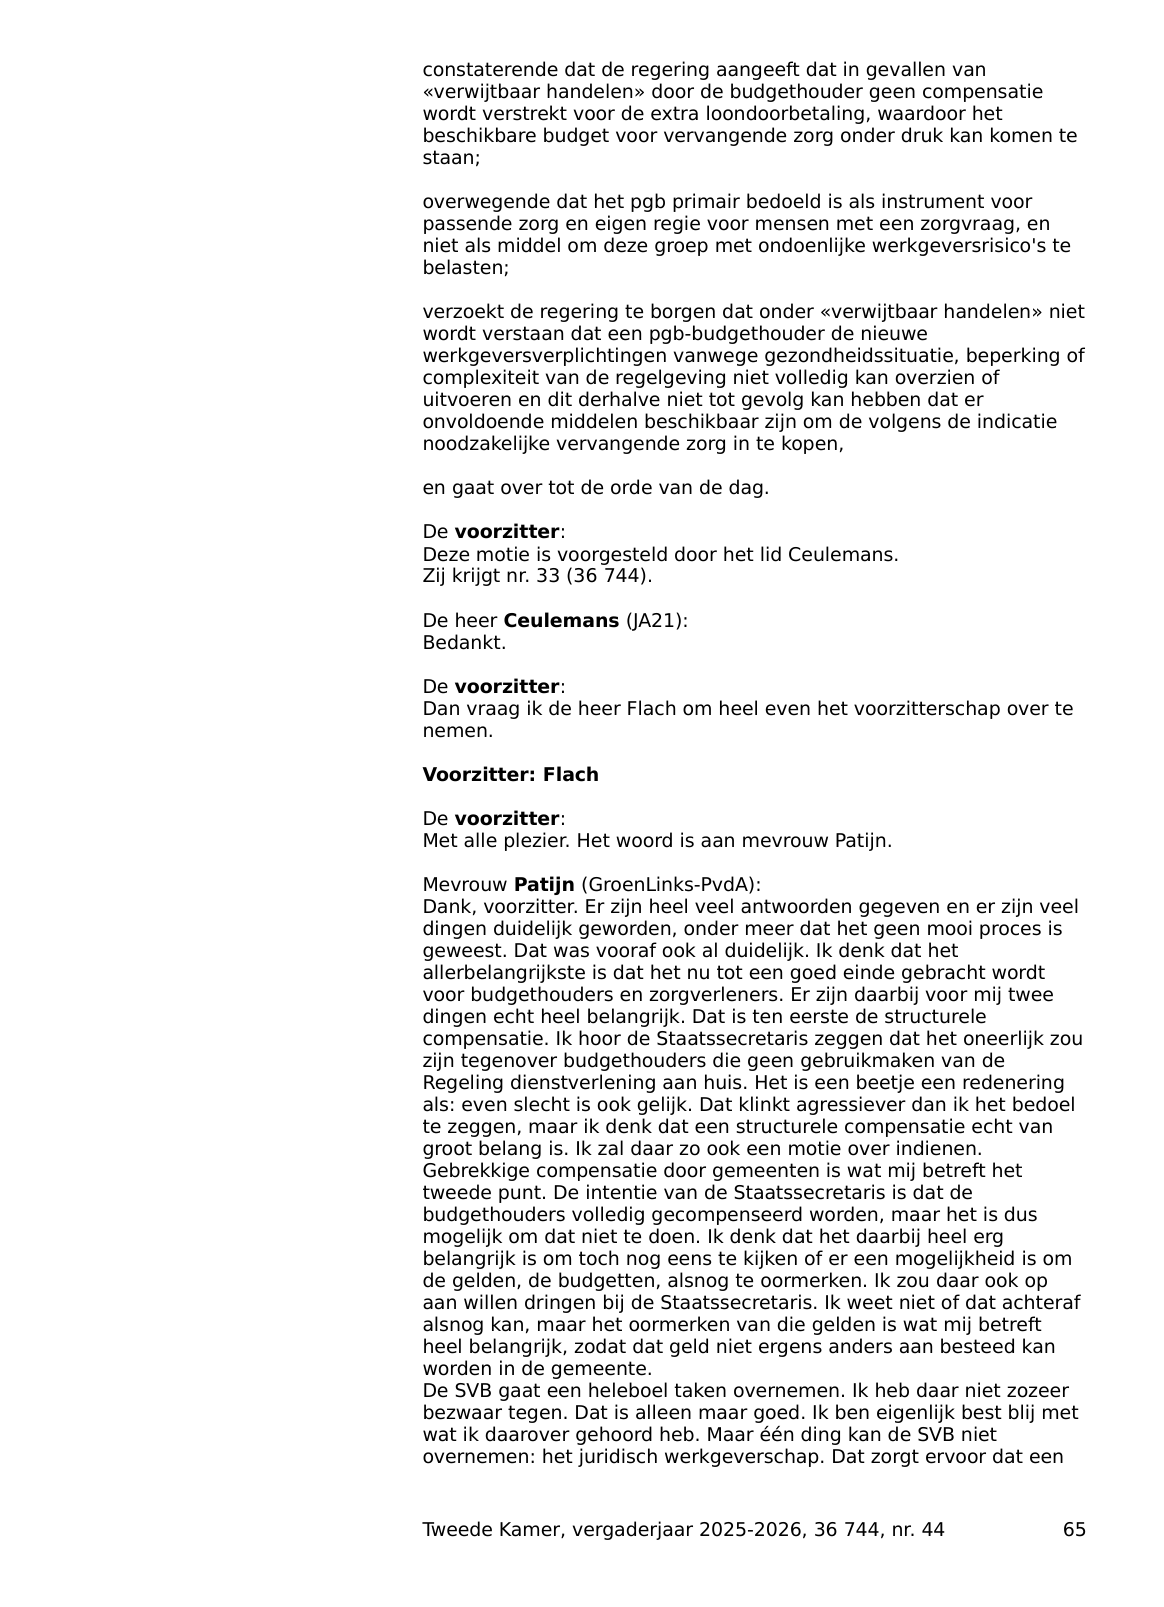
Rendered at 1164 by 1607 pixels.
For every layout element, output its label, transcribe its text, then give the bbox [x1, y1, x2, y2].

text en gaat over tot de orde van de dag. [422, 477, 1087, 499]
text overwegende dat het pgb primair bedoeld is als instrument voor passende zorg en eigen regie voor mensen met een zorgvraag, en niet als middel om deze groep met ondoenlijke werkgeversrisico's te belasten; [422, 191, 1087, 279]
text Dank, voorzitter. Er zijn heel veel antwoorden gegeven en er zijn veel dingen duidelijk geworden, onder meer dat het geen mooi proces is geweest. Dat was vooraf ook al duidelijk. Ik denk dat het allerbelangrijkste is dat het nu tot een goed einde gebracht wordt voor budgethouders en zorgverleners. Er zijn daarbij voor mij twee dingen echt heel belangrijk. Dat is ten eerste de structurele compensatie. Ik hoor de Staatssecretaris zeggen dat het oneerlijk zou zijn tegenover budgethouders die geen gebruikmaken van de Regeling dienstverlening aan huis. Het is een beetje een redenering als: even slecht is ook gelijk. Dat klinkt agressiever dan ik het bedoel te zeggen, maar ik denk dat een structurele compensatie echt van groot belang is. Ik zal daar zo ook een motie over indienen. [422, 896, 1087, 1160]
text constaterende dat de regering aangeeft dat in gevallen van «verwijtbaar handelen» door de budgethouder geen compensatie wordt verstrekt voor de extra loondoorbetaling, waardoor het beschikbare budget voor vervangende zorg onder druk kan komen te staan; [422, 59, 1087, 169]
text Voorzitter: Flach [422, 764, 1087, 786]
text De voorzitter: [422, 521, 1087, 543]
text De SVB gaat een heleboel taken overnemen. Ik heb daar niet zozeer bezwaar tegen. Dat is alleen maar goed. Ik ben eigenlijk best blij met wat ik daarover gehoord heb. Maar één ding kan de SVB niet overnemen: het juridisch werkgeverschap. Dat zorgt ervoor dat een [422, 1380, 1087, 1468]
text De heer Ceulemans (JA21): [422, 609, 1087, 632]
text Met alle plezier. Het woord is aan mevrouw Patijn. [422, 830, 1087, 852]
text Bedankt. [422, 632, 1087, 653]
text verzoekt de regering te borgen dat onder «verwijtbaar handelen» niet wordt verstaan dat een pgb-budgethouder de nieuwe werkgeversverplichtingen vanwege gezondheidssituatie, beperking of complexiteit van de regelgeving niet volledig kan overzien of uitvoeren en dit derhalve niet tot gevolg kan hebben dat er onvoldoende middelen beschikbaar zijn om de volgens de indicatie noodzakelijke vervangende zorg in te kopen, [422, 301, 1087, 455]
text Deze motie is voorgesteld door het lid Ceulemans. [422, 543, 1087, 565]
text Gebrekkige compensatie door gemeenten is wat mij betreft het tweede punt. De intentie van de Staatssecretaris is dat de budgethouders volledig gecompenseerd worden, maar het is dus mogelijk om dat niet te doen. Ik denk dat het daarbij heel erg belangrijk is om toch nog eens te kijken of er een mogelijkheid is om de gelden, de budgetten, alsnog te oormerken. Ik zou daar ook op aan willen dringen bij de Staatssecretaris. Ik weet niet of dat achteraf alsnog kan, maar het oormerken van die gelden is wat mij betreft heel belangrijk, zodat dat geld niet ergens anders aan besteed kan worden in de gemeente. [422, 1160, 1087, 1380]
text Mevrouw Patijn (GroenLinks-PvdA): [422, 874, 1087, 896]
text Dan vraag ik de heer Flach om heel even het voorzitterschap over te nemen. [422, 698, 1087, 742]
text Zij krijgt nr. 33 (36 744). [422, 565, 1087, 587]
text De voorzitter: [422, 808, 1087, 830]
text De voorzitter: [422, 676, 1087, 698]
